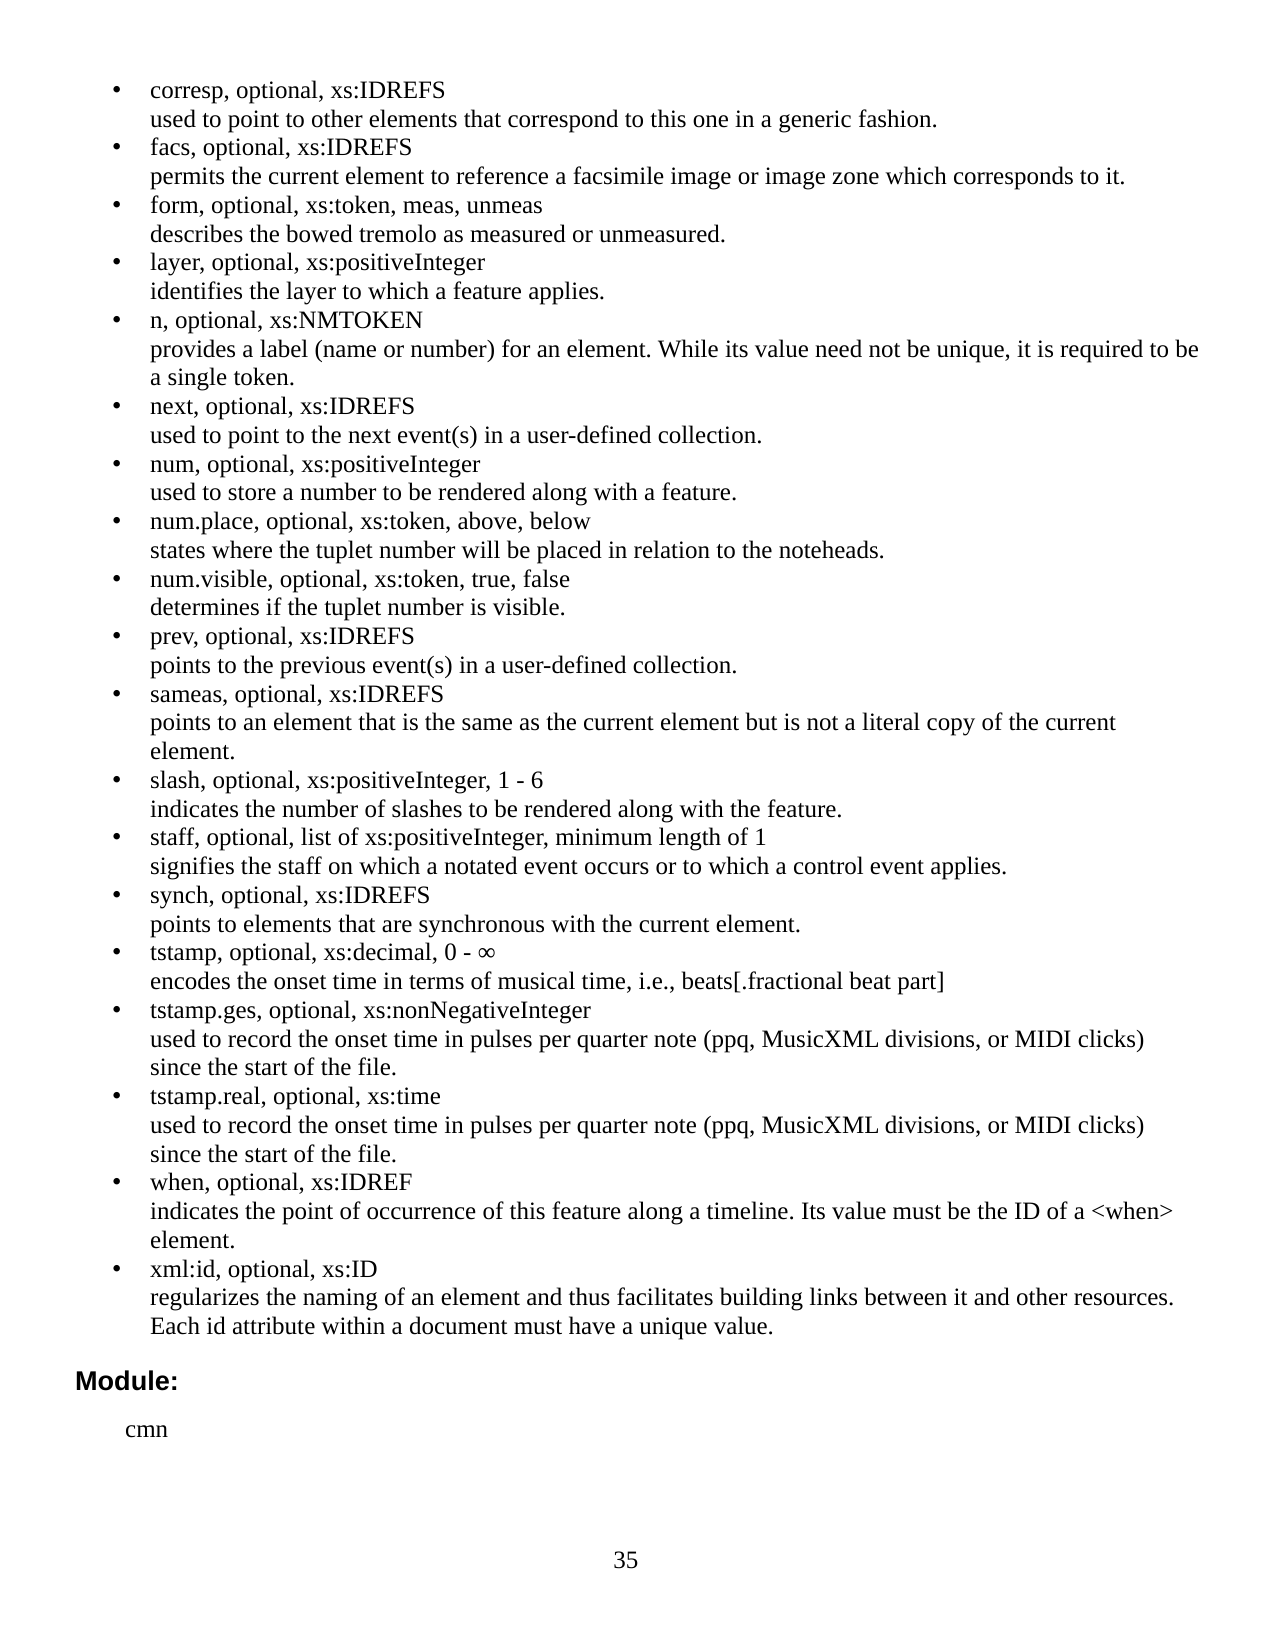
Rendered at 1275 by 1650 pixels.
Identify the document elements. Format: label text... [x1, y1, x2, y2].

list form, optional, xs:token, meas, unmeas describes the bowed tremolo as measured or unmeasured. [112, 190, 1200, 247]
list next, optional, xs:IDREFS used to point to the next event(s) in a user-defined collection. [112, 391, 1200, 449]
list sameas, optional, xs:IDREFS points to an element that is the same as the current element but is not a literal copy of the current element. [112, 679, 1200, 765]
text cmn [75, 1414, 1200, 1443]
list when, optional, xs:IDREF indicates the point of occurrence of this feature along a timeline. Its value must be the ID of a <when> element. [112, 1167, 1200, 1254]
list num.place, optional, xs:token, above, below states where the tuplet number will be placed in relation to the noteheads. [112, 506, 1200, 564]
list n, optional, xs:NMTOKEN provides a label (name or number) for an element. While its value need not be unique, it is required to be a single token. [112, 305, 1200, 391]
list facs, optional, xs:IDREFS permits the current element to reference a facsimile image or image zone which corresponds to it. [112, 132, 1200, 190]
list num.visible, optional, xs:token, true, false determines if the tuplet number is visible. [112, 564, 1200, 621]
list num, optional, xs:positiveInteger used to store a number to be rendered along with a feature. [112, 449, 1200, 506]
list layer, optional, xs:positiveInteger identifies the layer to which a feature applies. [112, 247, 1200, 305]
list slash, optional, xs:positiveInteger, 1 - 6 indicates the number of slashes to be rendered along with the feature. [112, 765, 1200, 822]
list synch, optional, xs:IDREFS points to elements that are synchronous with the current element. [112, 880, 1200, 937]
subtitle Module: [75, 1365, 1200, 1396]
list xml:id, optional, xs:ID regularizes the naming of an element and thus facilitates building links between it and other resources. Each id attribute within a document must have a unique value. [112, 1254, 1200, 1340]
list staff, optional, list of xs:positiveInteger, minimum length of 1 signifies the staff on which a notated event occurs or to which a control event applies. [112, 822, 1200, 880]
list tstamp.ges, optional, xs:nonNegativeInteger used to record the onset time in pulses per quarter note (ppq, MusicXML divisions, or MIDI clicks) since the start of the file. [112, 995, 1200, 1081]
list tstamp.real, optional, xs:time used to record the onset time in pulses per quarter note (ppq, MusicXML divisions, or MIDI clicks) since the start of the file. [112, 1081, 1200, 1167]
list prev, optional, xs:IDREFS points to the previous event(s) in a user-defined collection. [112, 621, 1200, 679]
list corresp, optional, xs:IDREFS used to point to other elements that correspond to this one in a generic fashion. [112, 75, 1200, 132]
list tstamp, optional, xs:decimal, 0 - ∞ encodes the onset time in terms of musical time, i.e., beats[.fractional beat part] [112, 937, 1200, 995]
